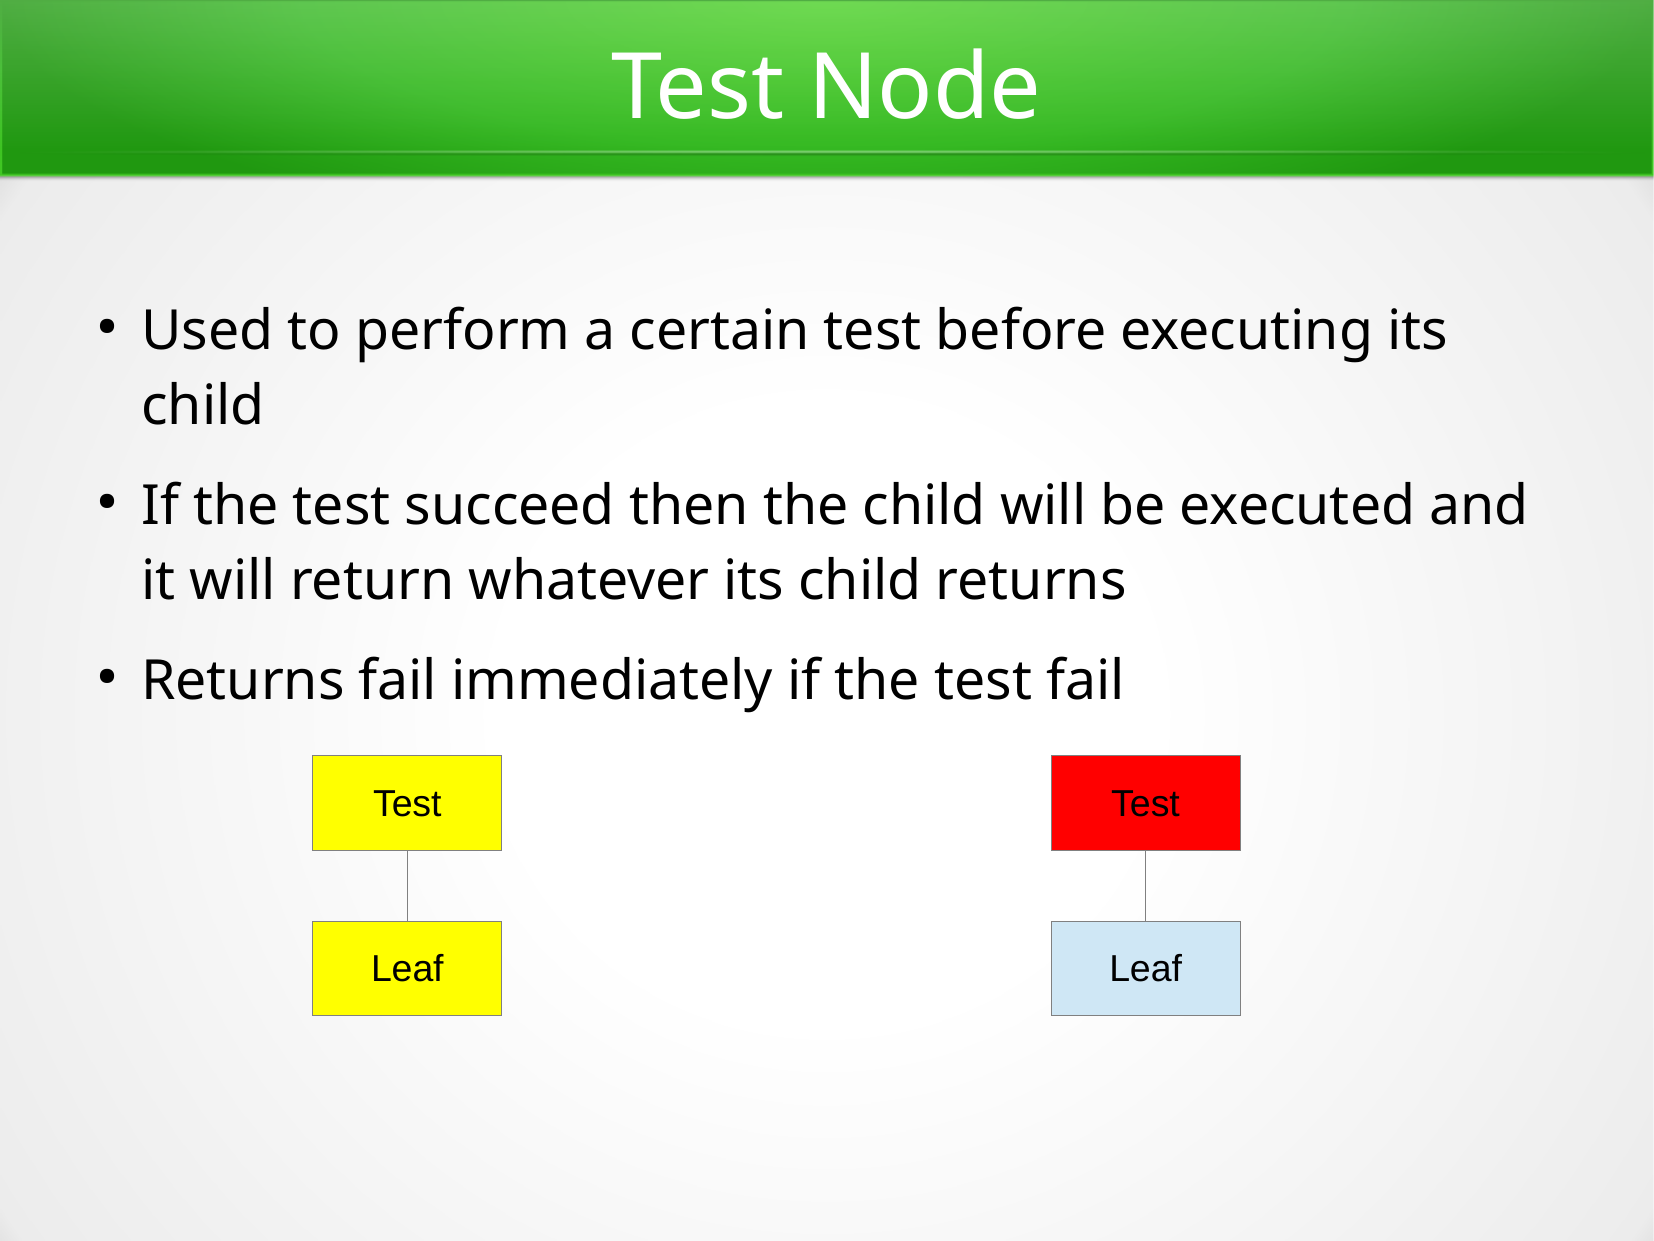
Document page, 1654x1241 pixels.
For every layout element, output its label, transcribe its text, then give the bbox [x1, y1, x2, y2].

title Test Node [82, 11, 1571, 154]
text_box Leaf [312, 921, 502, 1016]
list Used to perform a certain test before executing its child If the test succeed then the child will be executed and it will return whatever its child returns Returns fail immediately if the test fail [82, 290, 1571, 721]
text_box Leaf [1051, 921, 1241, 1016]
text_box Test [312, 755, 502, 851]
text_box Test [1051, 755, 1241, 851]
picture [0, 0, 1654, 1241]
